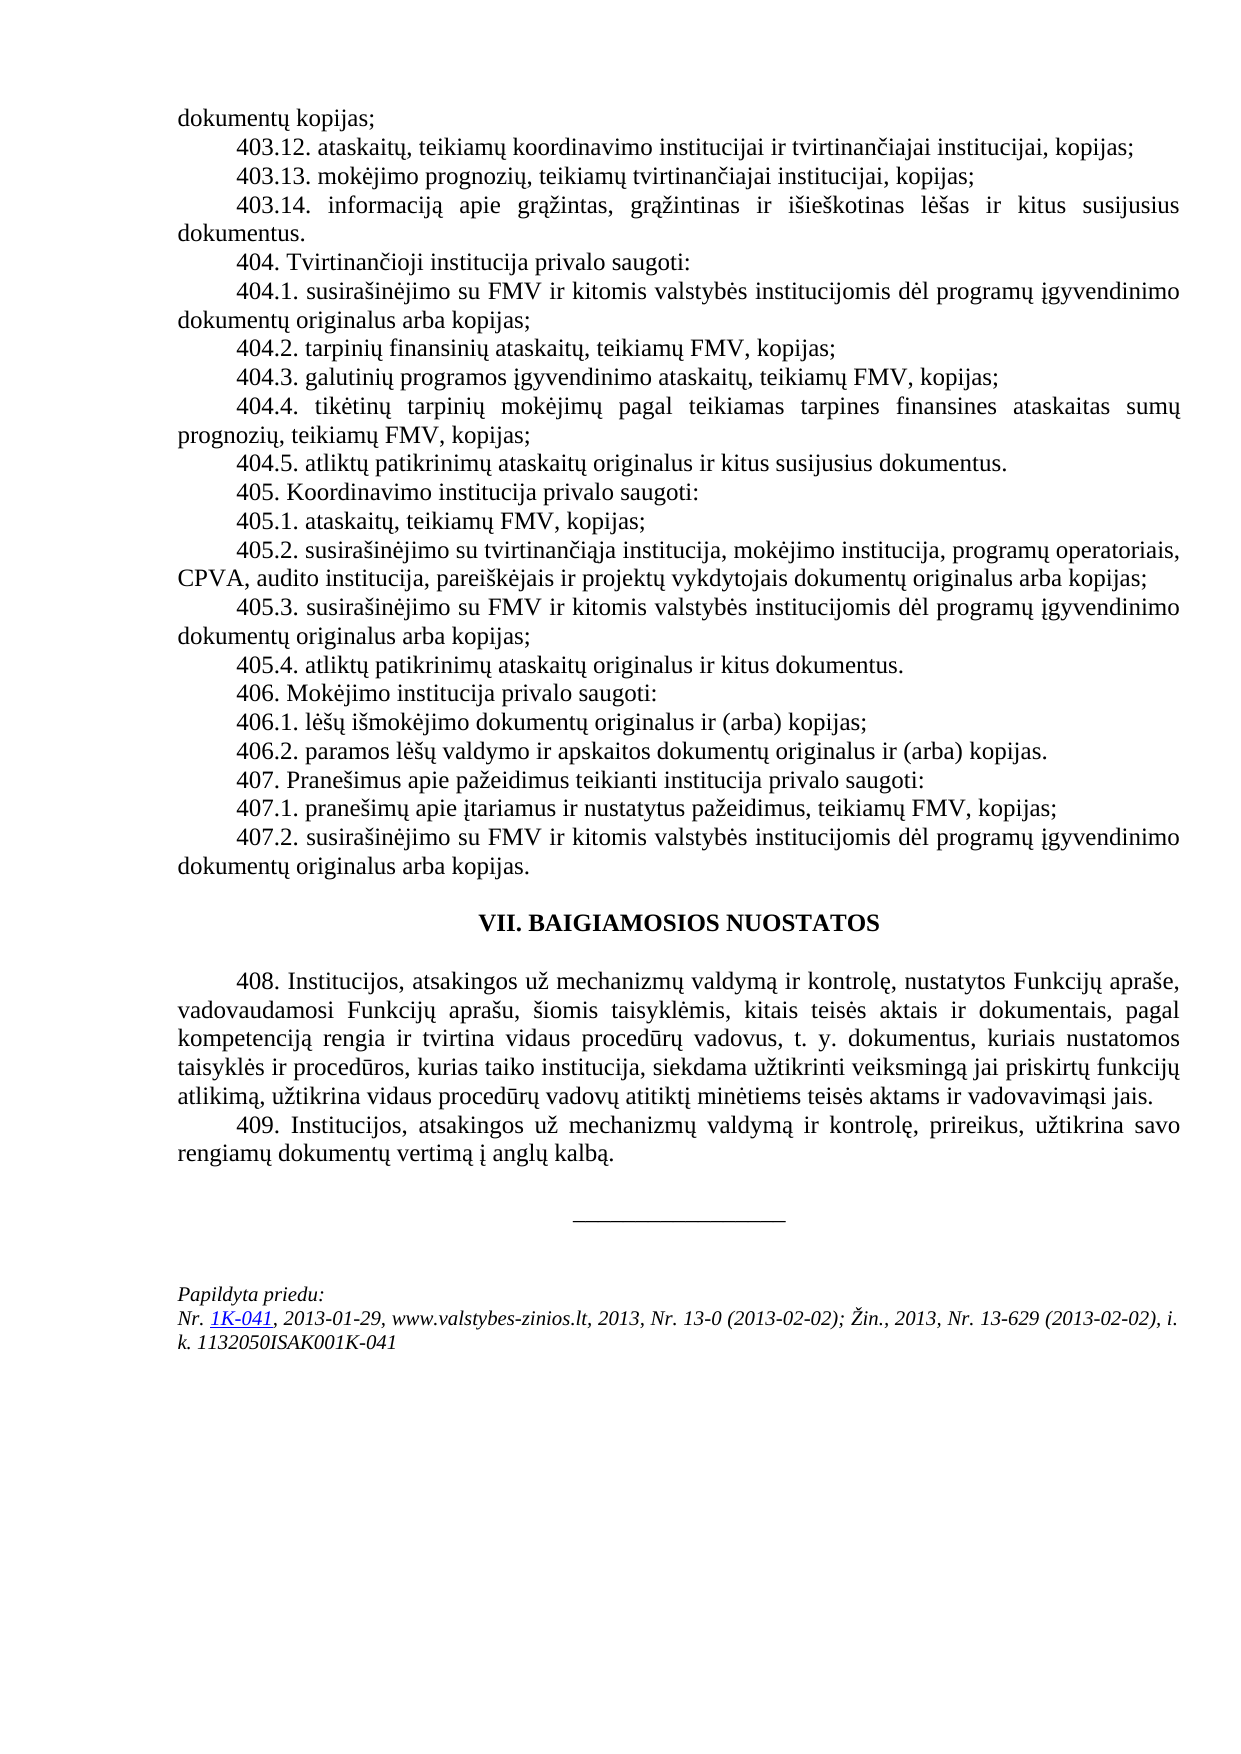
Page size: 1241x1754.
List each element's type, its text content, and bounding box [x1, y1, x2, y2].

text 407.2. susirašinėjimo su FMV ir kitomis valstybės institucijomis dėl programų įgyvendinimo dokumentų originalus arba kopijas. [177, 822, 1181, 880]
text _________________ [177, 1196, 1181, 1225]
text 405.3. susirašinėjimo su FMV ir kitomis valstybės institucijomis dėl programų įgyvendinimo dokumentų originalus arba kopijas; [177, 592, 1181, 650]
text 405.2. susirašinėjimo su tvirtinančiąja institucija, mokėjimo institucija, programų operatoriais, CPVA, audito institucija, pareiškėjais ir projektų vykdytojais dokumentų originalus arba kopijas; [177, 535, 1181, 592]
text 407.1. pranešimų apie įtariamus ir nustatytus pažeidimus, teikiamų FMV, kopijas; [177, 793, 1181, 822]
text VII. BAIGIAMOSIOS NUOSTATOS [177, 908, 1181, 937]
text dokumentų kopijas; [177, 103, 1181, 132]
text Nr. 1K-041, 2013-01-29, www.valstybes-zinios.lt, 2013, Nr. 13-0 (2013-02-02); Žin., 2013, Nr. 13-629 (2013-02-02), i. k. 1132050ISAK001K-041 [177, 1306, 1181, 1354]
text 403.14. informaciją apie grąžintas, grąžintinas ir išieškotinas lėšas ir kitus susijusius dokumentus. [177, 190, 1181, 247]
text 409. Institucijos, atsakingos už mechanizmų valdymą ir kontrolę, prireikus, užtikrina savo rengiamų dokumentų vertimą į anglų kalbą. [177, 1110, 1181, 1167]
text 408. Institucijos, atsakingos už mechanizmų valdymą ir kontrolę, nustatytos Funkcijų apraše, vadovaudamosi Funkcijų aprašu, šiomis taisyklėmis, kitais teisės aktais ir dokumentais, pagal kompetenciją rengia ir tvirtina vidaus procedūrų vadovus, t. y. dokumentus, kuriais nustatomos taisyklės ir procedūros, kurias taiko institucija, siekdama užtikrinti veiksmingą jai priskirtų funkcijų atlikimą, užtikrina vidaus procedūrų vadovų atitiktį minėtiems teisės aktams ir vadovavimąsi jais. [177, 966, 1181, 1110]
text 406.1. lėšų išmokėjimo dokumentų originalus ir (arba) kopijas; [177, 707, 1181, 736]
text 406.2. paramos lėšų valdymo ir apskaitos dokumentų originalus ir (arba) kopijas. [177, 736, 1181, 765]
text 404. Tvirtinančioji institucija privalo saugoti: [177, 247, 1181, 276]
text Papildyta priedu: [177, 1282, 1181, 1306]
text 404.1. susirašinėjimo su FMV ir kitomis valstybės institucijomis dėl programų įgyvendinimo dokumentų originalus arba kopijas; [177, 276, 1181, 333]
text 404.5. atliktų patikrinimų ataskaitų originalus ir kitus susijusius dokumentus. [177, 448, 1181, 477]
text 405.1. ataskaitų, teikiamų FMV, kopijas; [177, 506, 1181, 535]
text 406. Mokėjimo institucija privalo saugoti: [177, 678, 1181, 707]
text 404.3. galutinių programos įgyvendinimo ataskaitų, teikiamų FMV, kopijas; [177, 362, 1181, 391]
text 403.12. ataskaitų, teikiamų koordinavimo institucijai ir tvirtinančiajai institucijai, kopijas; [177, 132, 1181, 161]
text 405.4. atliktų patikrinimų ataskaitų originalus ir kitus dokumentus. [177, 650, 1181, 678]
text 403.13. mokėjimo prognozių, teikiamų tvirtinančiajai institucijai, kopijas; [177, 161, 1181, 190]
text 404.2. tarpinių finansinių ataskaitų, teikiamų FMV, kopijas; [177, 333, 1181, 362]
text 404.4. tikėtinų tarpinių mokėjimų pagal teikiamas tarpines finansines ataskaitas sumų prognozių, teikiamų FMV, kopijas; [177, 391, 1181, 448]
text 405. Koordinavimo institucija privalo saugoti: [177, 477, 1181, 506]
text 407. Pranešimus apie pažeidimus teikianti institucija privalo saugoti: [177, 765, 1181, 793]
